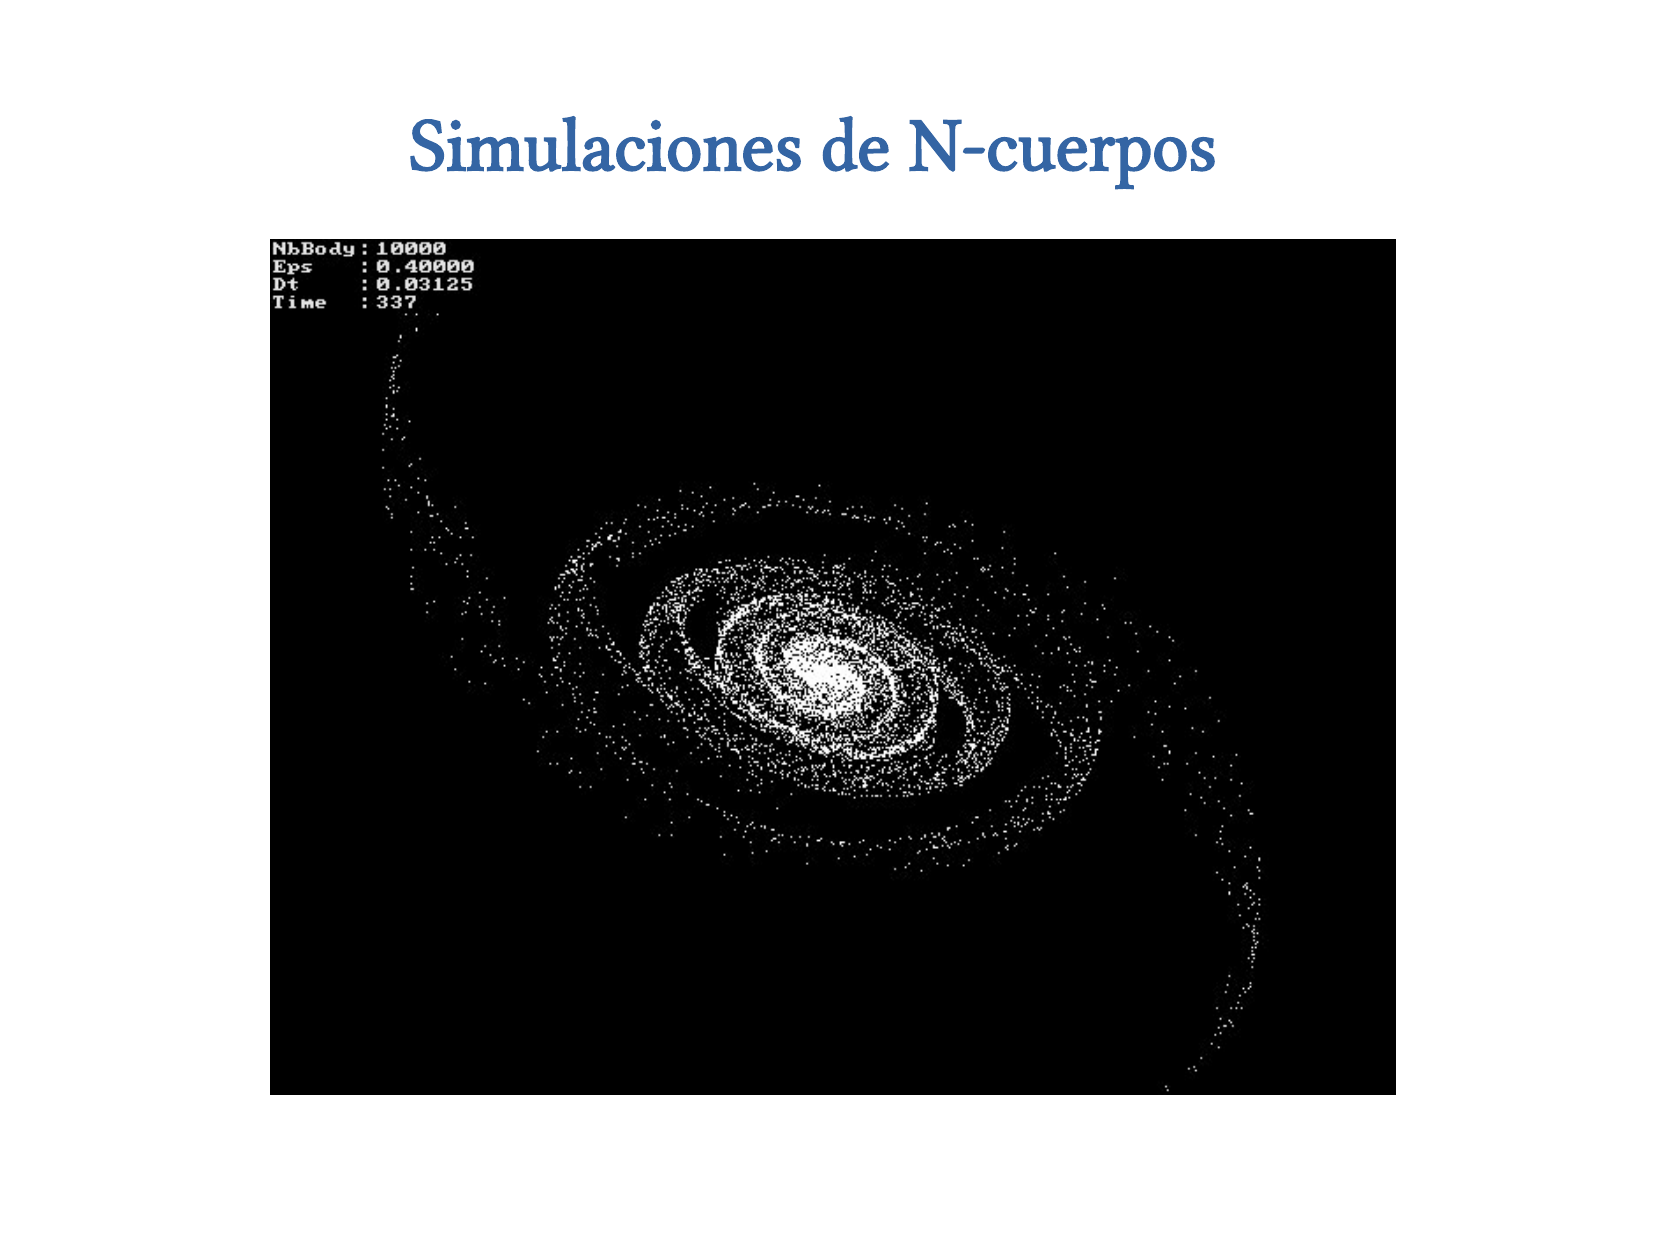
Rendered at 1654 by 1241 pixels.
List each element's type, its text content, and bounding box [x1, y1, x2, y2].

picture [0, 0, 1654, 1241]
title Simulaciones de N-cuerpos [46, 102, 1580, 189]
